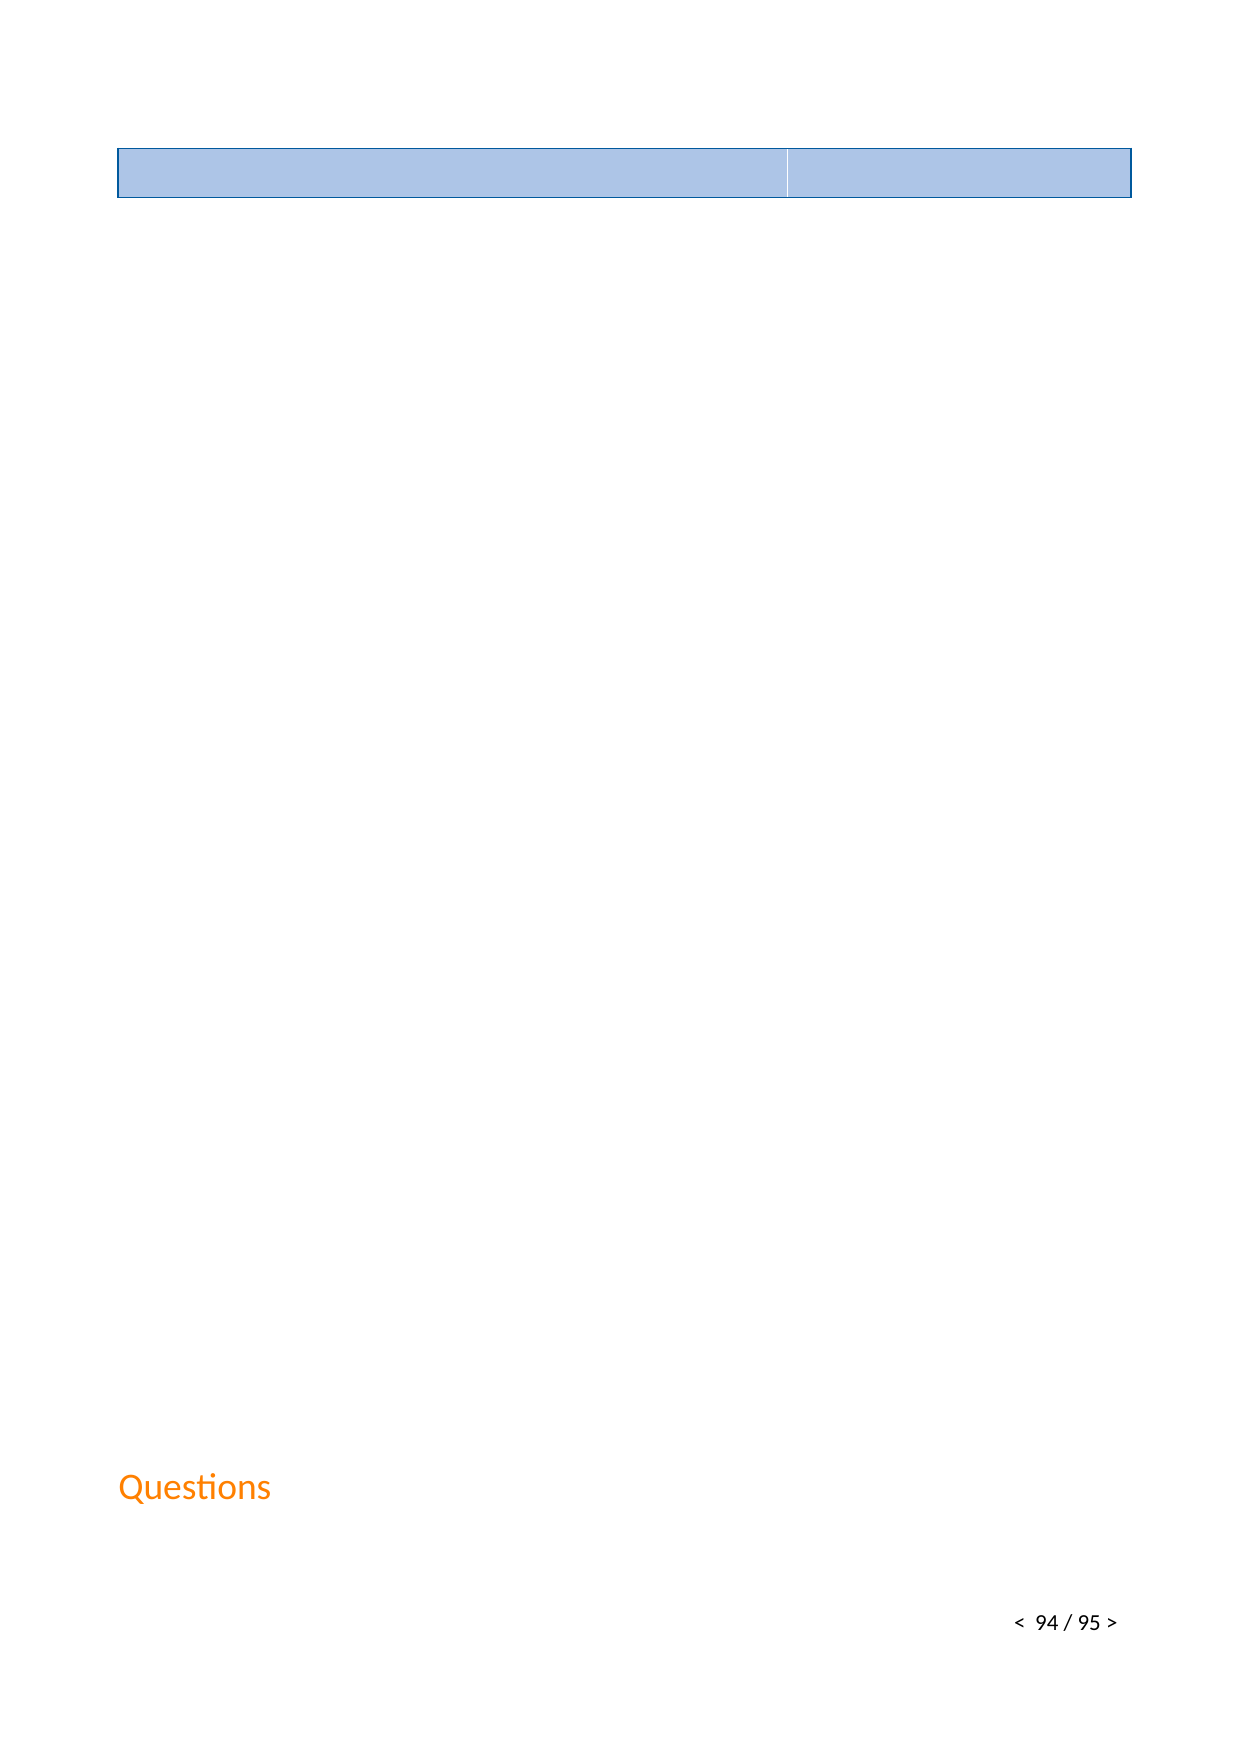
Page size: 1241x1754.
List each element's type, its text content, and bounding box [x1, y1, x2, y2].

table_cell [119, 149, 453, 197]
table_cell [453, 149, 787, 197]
subtitle Questions [118, 1463, 1122, 1508]
table_cell [788, 149, 1130, 197]
